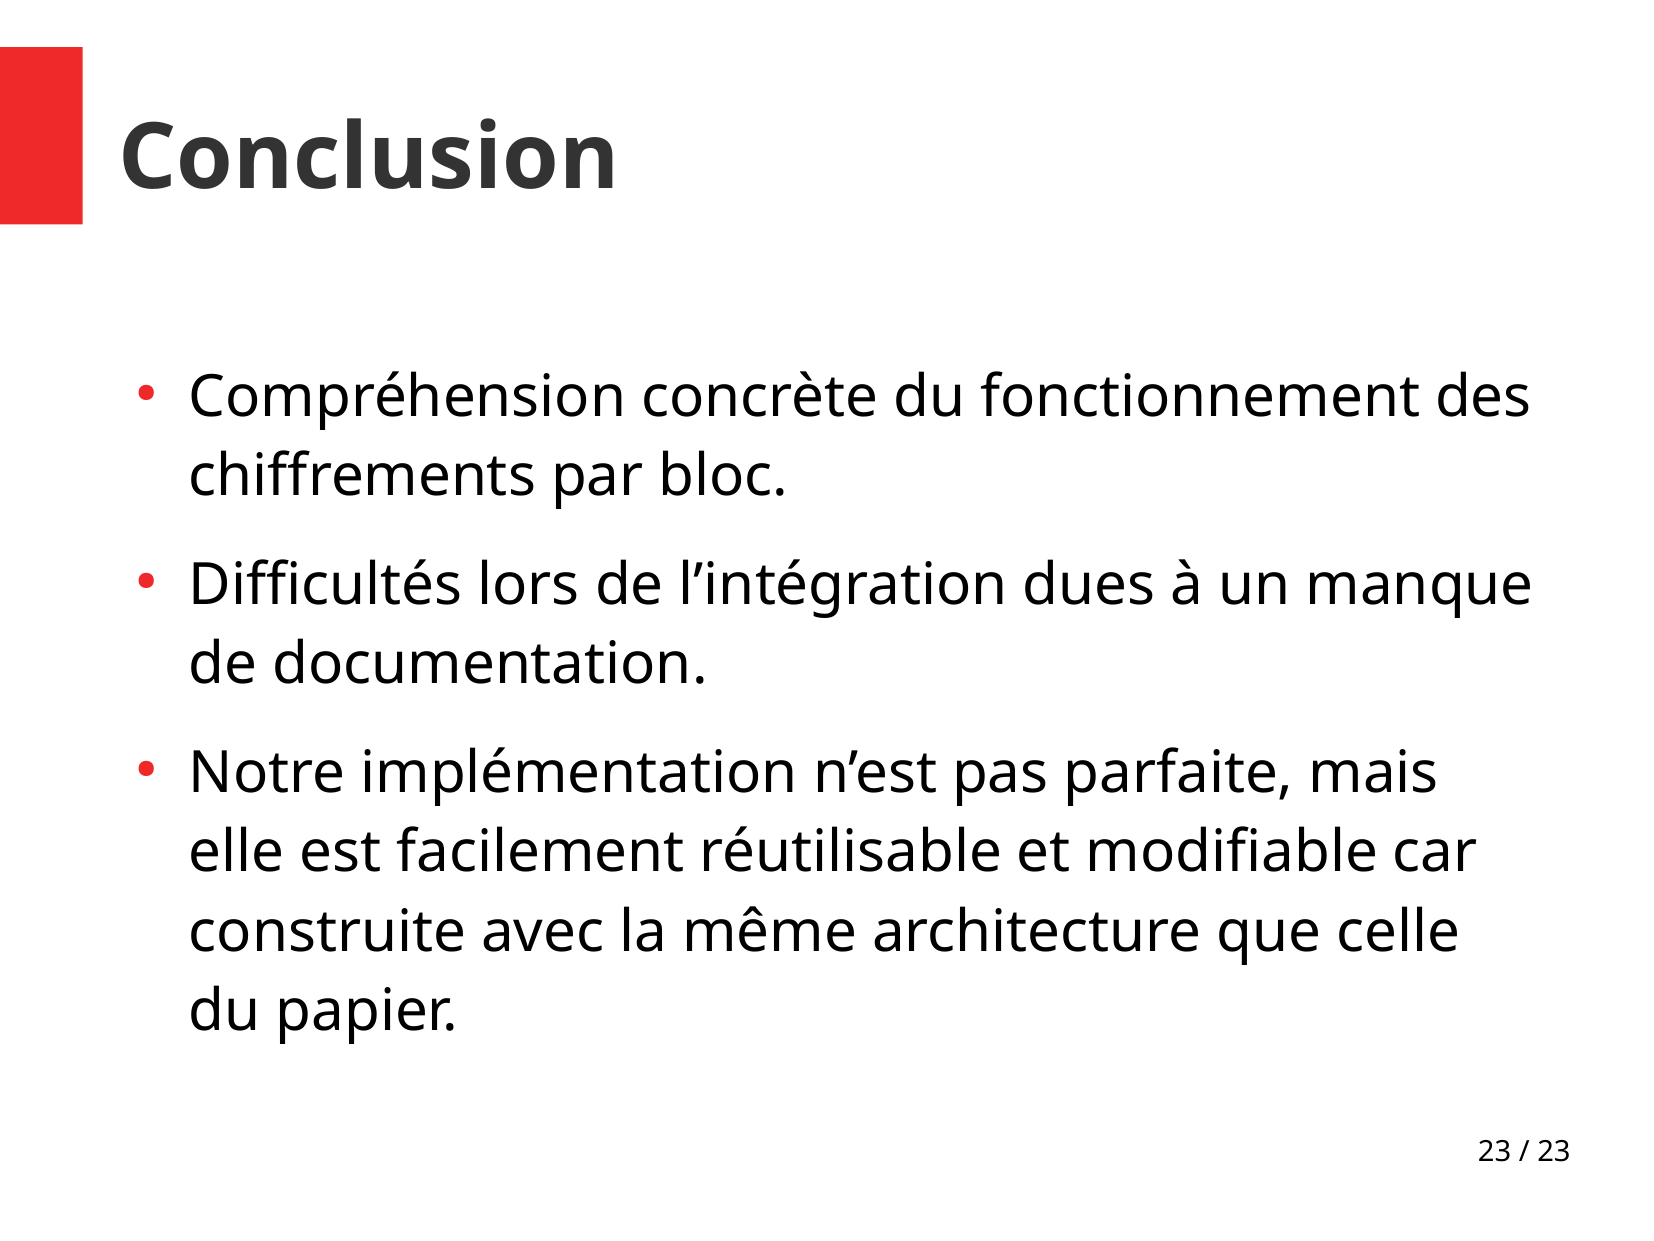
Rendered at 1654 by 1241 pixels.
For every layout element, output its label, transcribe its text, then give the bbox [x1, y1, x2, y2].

title Conclusion [118, 45, 1571, 260]
list Compréhension concrète du fonctionnement des chiffrements par bloc. Difficultés lors de l’intégration dues à un manque de documentation. Notre implémentation n’est pas parfaite, mais elle est facilement réutilisable et modifiable car construite avec la même architecture que celle du papier. [118, 354, 1536, 1074]
